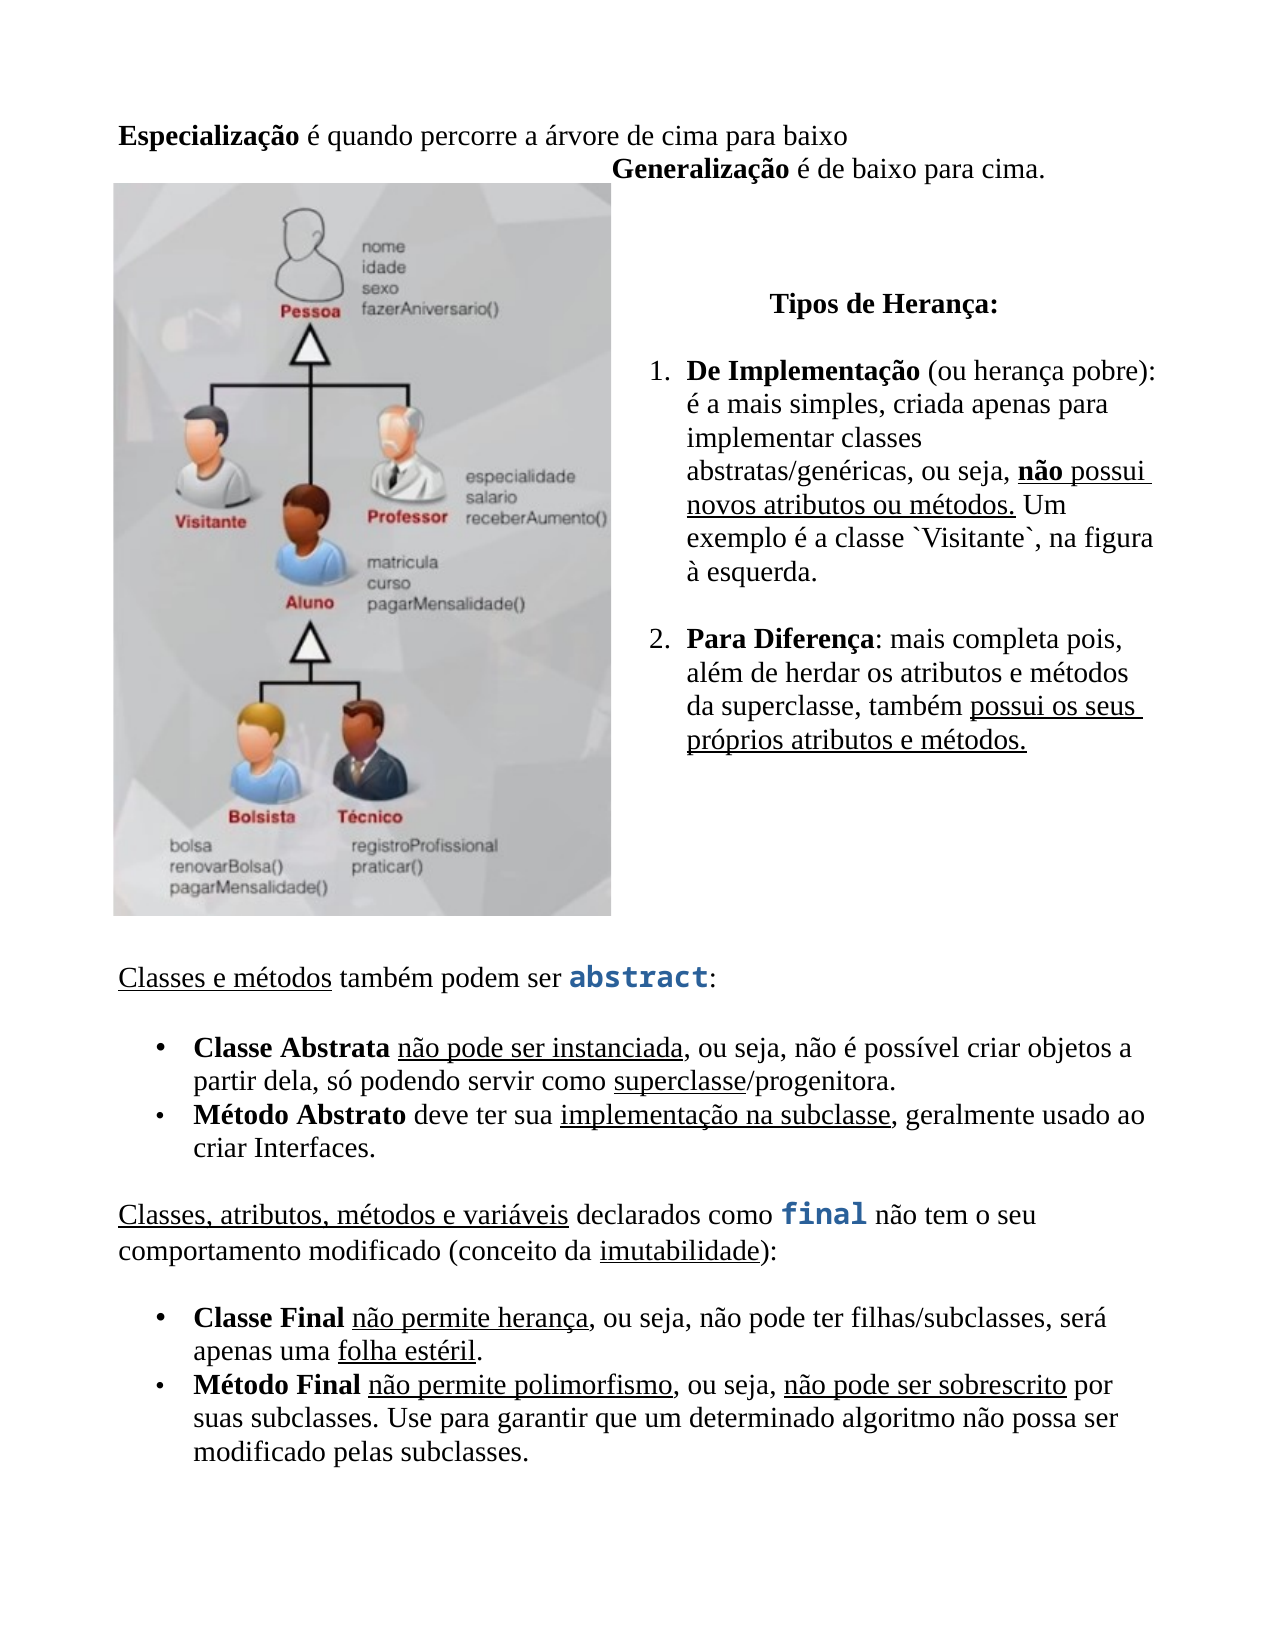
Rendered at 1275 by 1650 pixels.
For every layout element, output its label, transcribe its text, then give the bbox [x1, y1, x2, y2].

list Classe Abstrata não pode ser instanciada, ou seja, não é possível criar objetos a partir dela, só podendo servir como superclasse/progenitora. [156, 1030, 1157, 1097]
list Método Final não permite polimorfismo, ou seja, não pode ser sobrescrito por suas subclasses. Use para garantir que um determinado algoritmo não possa ser modificado pelas subclasses. [156, 1367, 1157, 1467]
text Classes e métodos também podem ser abstract: [118, 957, 1157, 1030]
text Especialização é quando percorre a árvore de cima para baixo [118, 118, 1157, 152]
text Tipos de Herança: [612, 286, 1157, 353]
text Classes, atributos, métodos e variáveis declarados como final não tem o seu comportamento modificado (conceito da imutabilidade): [118, 1193, 1157, 1300]
list Classe Final não permite herança, ou seja, não pode ter filhas/subclasses, será apenas uma folha estéril. [156, 1300, 1157, 1367]
picture [113, 183, 612, 916]
list Para Diferença: mais completa pois, além de herdar os atributos e métodos da superclasse, também possui os seus próprios atributos e métodos. [612, 621, 1157, 755]
list De Implementação (ou herança pobre): é a mais simples, criada apenas para implementar classes abstratas/genéricas, ou seja, não possui novos atributos ou métodos. Um exemplo é a classe `Visitante`, na figura à esquerda. [612, 353, 1157, 621]
text Generalização é de baixo para cima. [118, 152, 1157, 185]
list Método Abstrato deve ter sua implementação na subclasse, geralmente usado ao criar Interfaces. [156, 1097, 1157, 1193]
